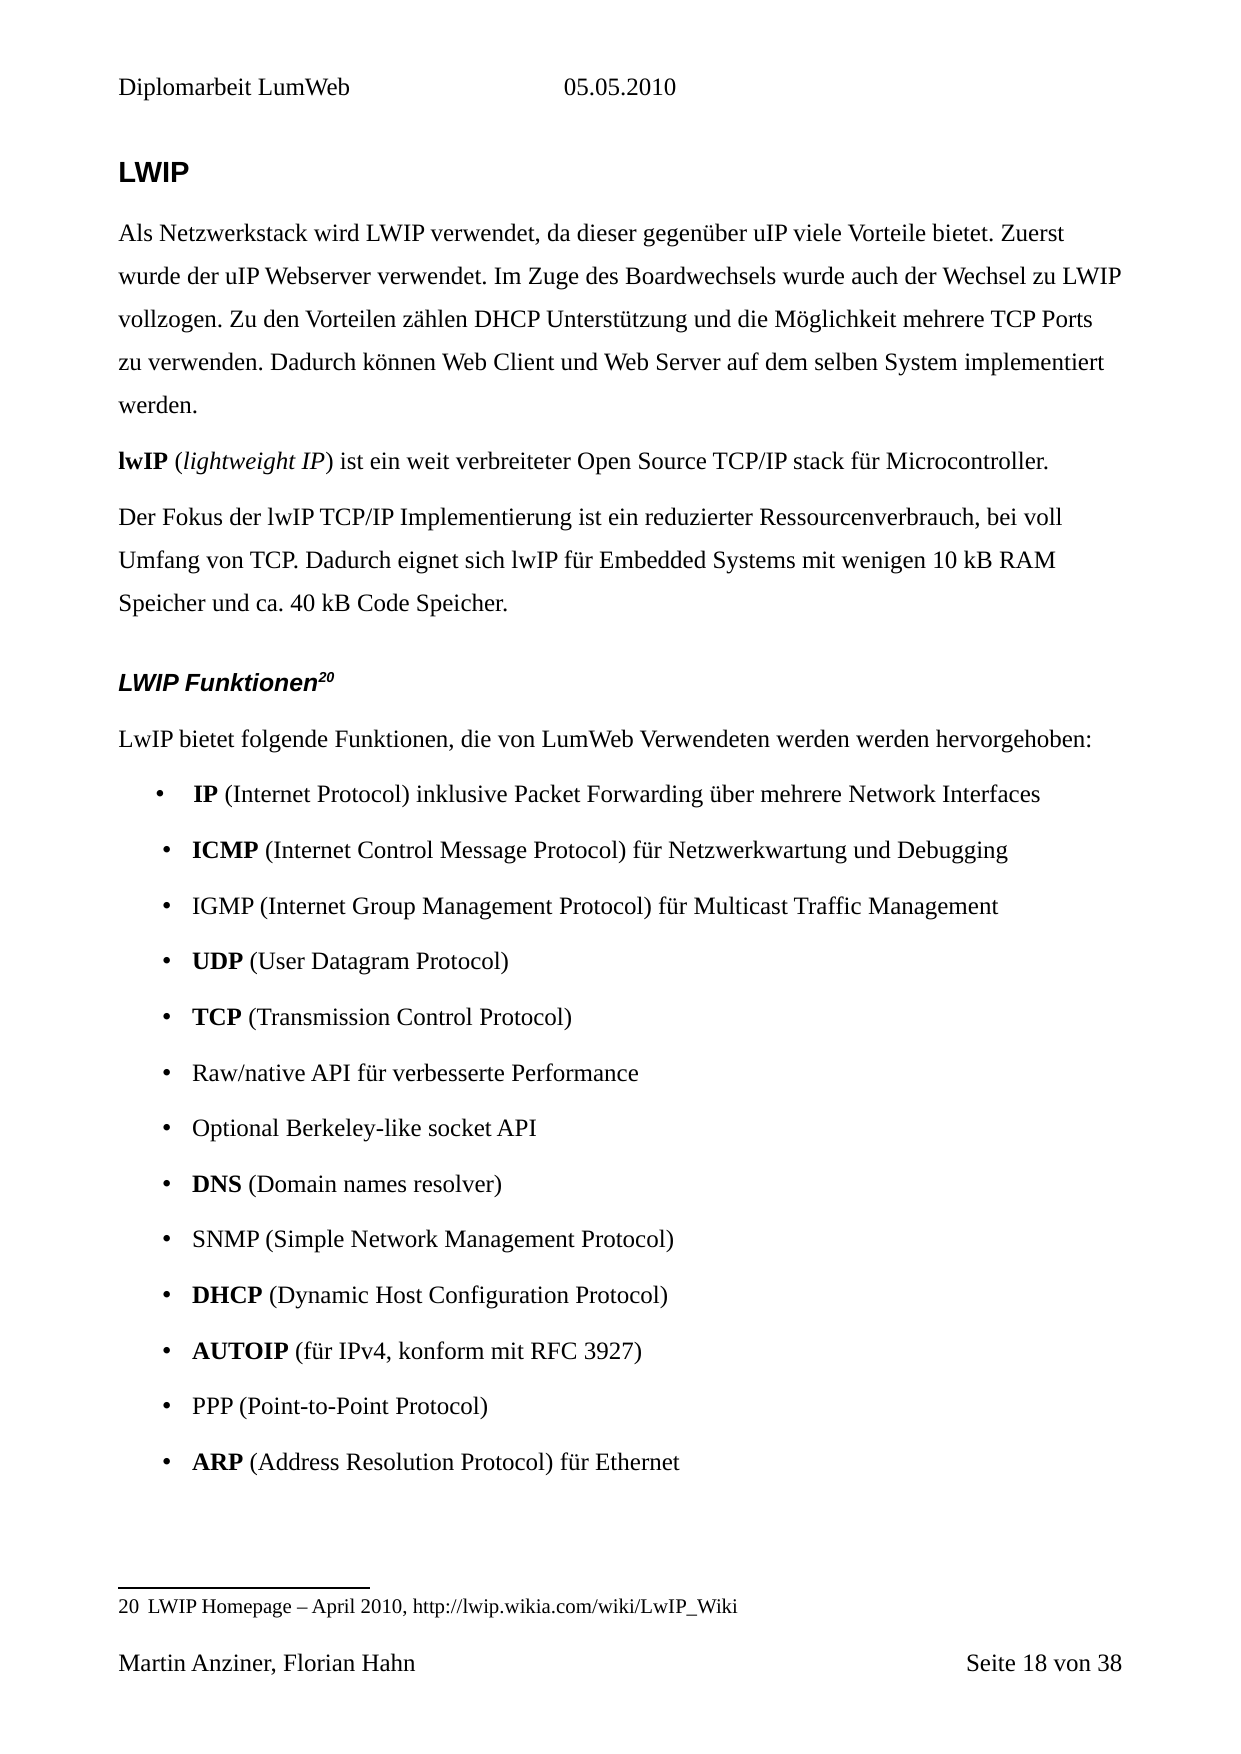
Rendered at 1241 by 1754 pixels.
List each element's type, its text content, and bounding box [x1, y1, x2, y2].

list IP (Internet Protocol) inklusive Packet Forwarding über mehrere Network Interfaces [156, 779, 1122, 808]
text lwIP (lightweight IP) ist ein weit verbreiteter Open Source TCP/IP stack für Microcontroller. [118, 446, 1122, 475]
list SNMP (Simple Network Management Protocol) [162, 1224, 1122, 1253]
subtitle LWIP Funktionen [118, 668, 1122, 697]
list Raw/native API für verbesserte Performance [162, 1058, 1122, 1086]
list DHCP (Dynamic Host Configuration Protocol) [162, 1280, 1122, 1309]
text Als Netzwerkstack wird LWIP verwendet, da dieser gegenüber uIP viele Vorteile bietet. Zuerst wurde der uIP Webserver verwendet. Im Zuge des Boardwechsels wurde auch der Wechsel zu LWIP vollzogen. Zu den Vorteilen zählen DHCP Unterstützung und die Möglichkeit mehrere TCP Ports zu verwenden. Dadurch können Web Client und Web Server auf dem selben System implementiert werden. [118, 218, 1122, 419]
list DNS (Domain names resolver) [162, 1169, 1122, 1198]
list UDP (User Datagram Protocol) [162, 946, 1122, 975]
list ARP (Address Resolution Protocol) für Ethernet [162, 1447, 1122, 1476]
list ICMP (Internet Control Message Protocol) für Netzwerkwartung und Debugging [162, 835, 1122, 864]
list AUTOIP (für IPv4, konform mit RFC 3927) [162, 1336, 1122, 1364]
list Optional Berkeley-like socket API [162, 1113, 1122, 1142]
list TCP (Transmission Control Protocol) [162, 1002, 1122, 1031]
text Der Fokus der lwIP TCP/IP Implementierung ist ein reduzierter Ressourcenverbrauch, bei voll Umfang von TCP. Dadurch eignet sich lwIP für Embedded Systems mit wenigen 10 kB RAM Speicher und ca. 40 kB Code Speicher. [118, 502, 1122, 617]
list IGMP (Internet Group Management Protocol) für Multicast Traffic Management [162, 891, 1122, 919]
text LwIP bietet folgende Funktionen, die von LumWeb Verwendeten werden werden hervorgehoben: [118, 724, 1122, 753]
list PPP (Point-to-Point Protocol) [162, 1391, 1122, 1420]
subtitle LWIP [118, 155, 1122, 189]
text LWIP Homepage – April 2010, http://lwip.wikia.com/wiki/LwIP_Wiki [118, 1594, 1122, 1618]
